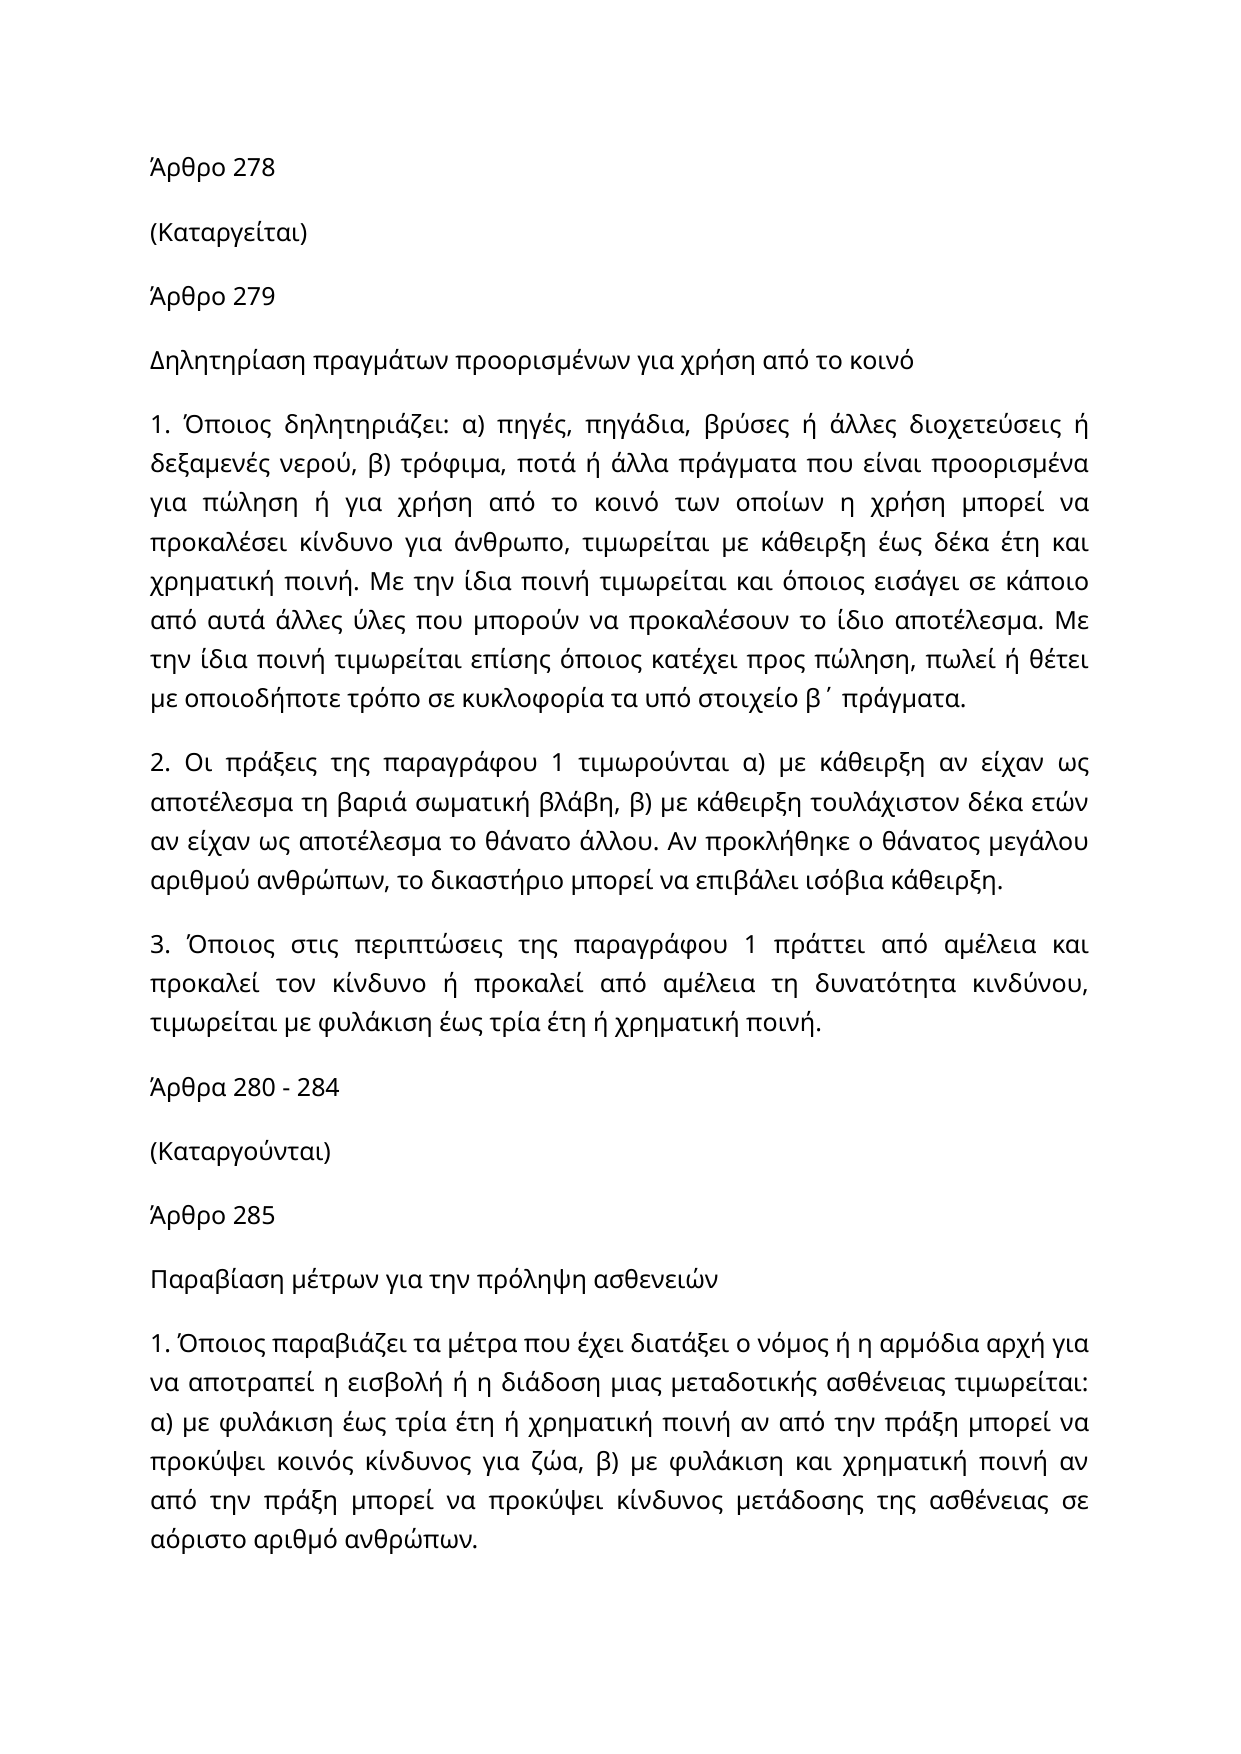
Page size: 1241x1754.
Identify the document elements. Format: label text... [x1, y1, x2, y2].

text Παραβίαση μέτρων για την πρόληψη ασθενειών [150, 1262, 1090, 1296]
text Άρθρα 280 - 284 [150, 1069, 1090, 1103]
text 3. Όποιος στις περιπτώσεις της παραγράφου 1 πράττει από αμέλεια και προκαλεί τον κίνδυνο ή προκαλεί από αμέλεια τη δυνατότητα κινδύνου, τιμωρείται με φυλάκιση έως τρία έτη ή χρηματική ποινή. [150, 927, 1090, 1039]
text Άρθρο 285 [150, 1197, 1090, 1232]
text (Καταργείται) [150, 214, 1090, 248]
text 1. Όποιος δηλητηριάζει: α) πηγές, πηγάδια, βρύσες ή άλλες διοχετεύσεις ή δεξαμενές νερού, β) τρόφιμα, ποτά ή άλλα πράγματα που είναι προορισμένα για πώληση ή για χρήση από το κοινό των οποίων η χρήση μπορεί να προκαλέσει κίνδυνο για άνθρωπο, τιμωρείται με κάθειρξη έως δέκα έτη και χρηματική ποινή. Με την ίδια ποινή τιμωρείται και όποιος εισάγει σε κάποιο από αυτά άλλες ύλες που μπορούν να προκαλέσουν το ίδιο αποτέλεσμα. Με την ίδια ποινή τιμωρείται επίσης όποιος κατέχει προς πώληση, πωλεί ή θέτει με οποιοδήποτε τρόπο σε κυκλοφορία τα υπό στοιχείο β΄ πράγματα. [150, 407, 1090, 715]
text 1. Όποιος παραβιάζει τα μέτρα που έχει διατάξει ο νόμος ή η αρμόδια αρχή για να αποτραπεί η εισβολή ή η διάδοση μιας μεταδοτικής ασθένειας τιμωρείται: α) με φυλάκιση έως τρία έτη ή χρηματική ποινή αν από την πράξη μπορεί να προκύψει κοινός κίνδυνος για ζώα, β) με φυλάκιση και χρηματική ποινή αν από την πράξη μπορεί να προκύψει κίνδυνος μετάδοσης της ασθένειας σε αόριστο αριθμό ανθρώπων. [150, 1326, 1090, 1556]
text Δηλητηρίαση πραγμάτων προορισμένων για χρήση από το κοινό [150, 342, 1090, 377]
text (Καταργούνται) [150, 1133, 1090, 1167]
text Άρθρο 279 [150, 278, 1090, 312]
text Άρθρο 278 [150, 150, 1090, 184]
text 2. Οι πράξεις της παραγράφου 1 τιμωρούνται α) με κάθειρξη αν είχαν ως αποτέλεσμα τη βαριά σωματική βλάβη, β) με κάθειρξη τουλάχιστον δέκα ετών αν είχαν ως αποτέλεσμα το θάνατο άλλου. Αν προκλήθηκε ο θάνατος μεγάλου αριθμού ανθρώπων, το δικαστήριο μπορεί να επιβάλει ισόβια κάθειρξη. [150, 745, 1090, 897]
